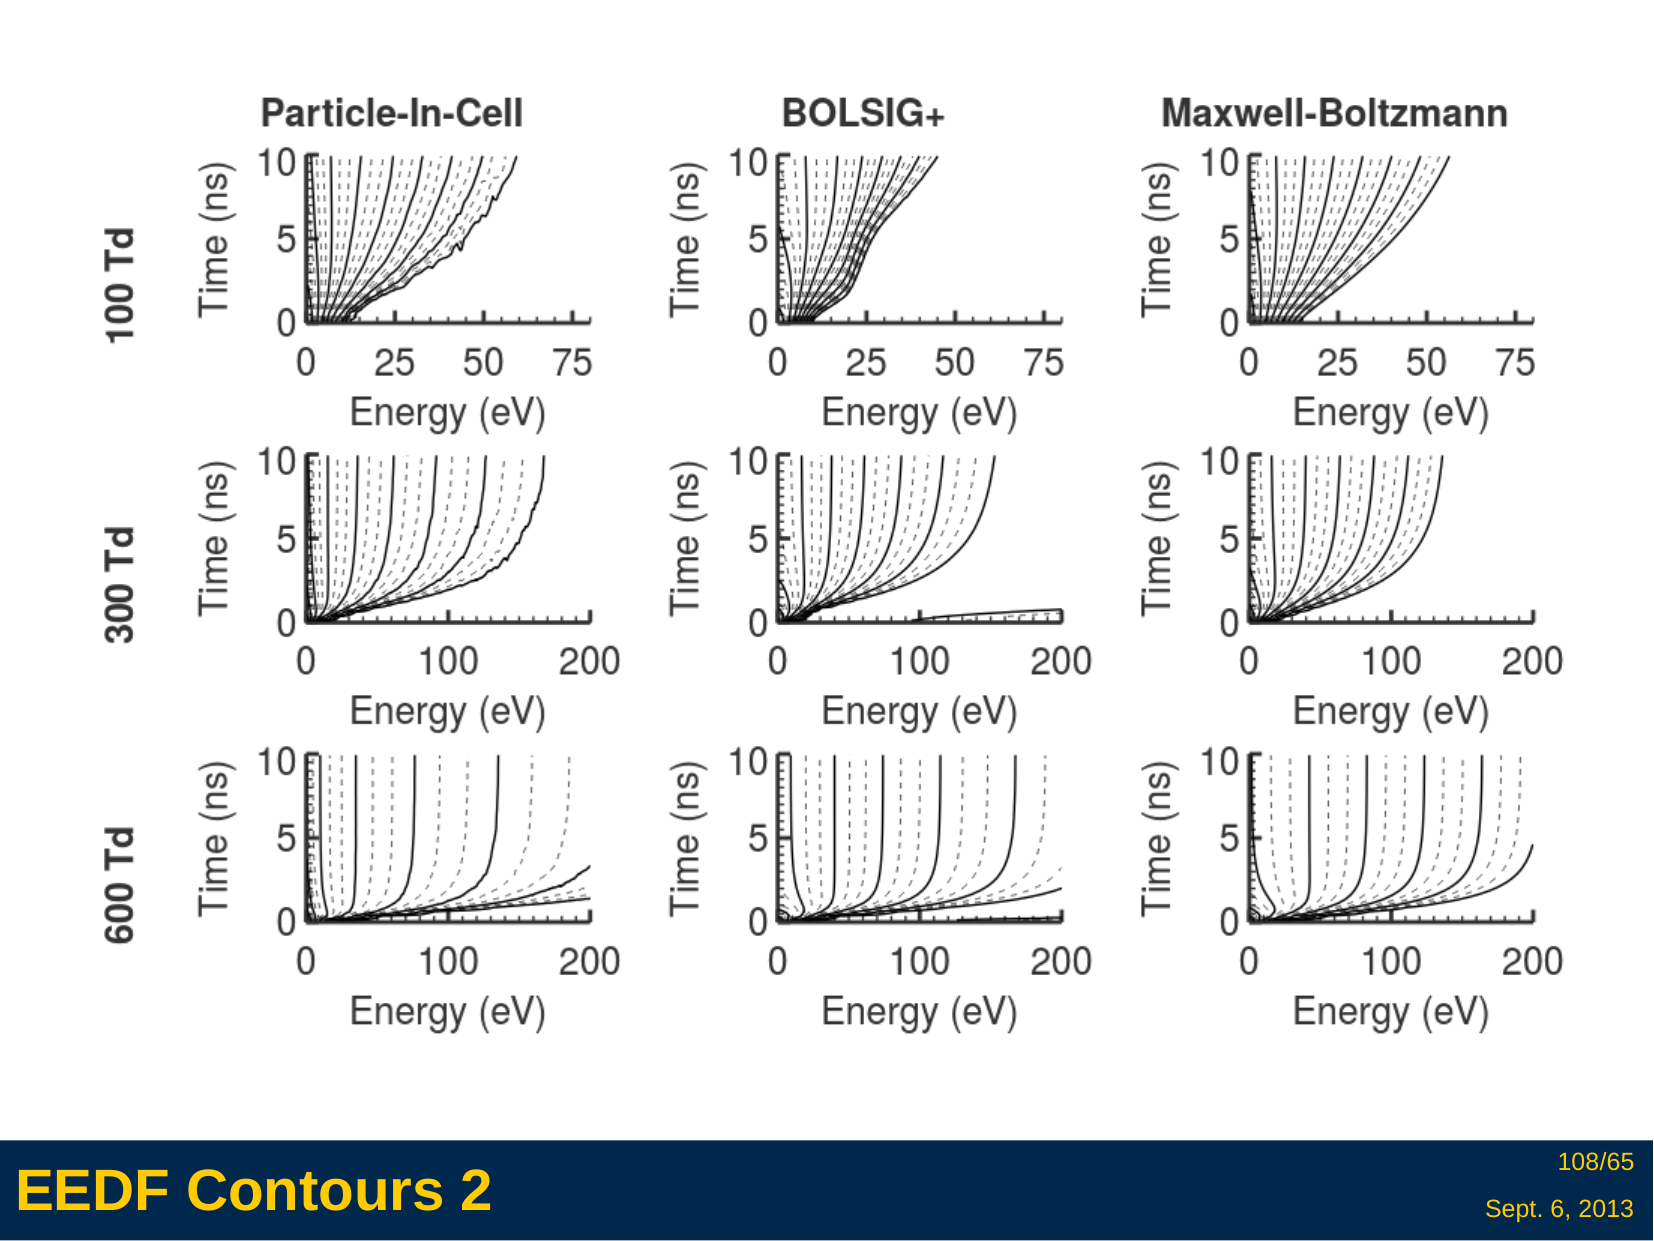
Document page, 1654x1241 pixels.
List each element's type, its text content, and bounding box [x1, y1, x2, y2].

title EEDF Contours 2 [14, 1140, 1380, 1241]
picture [82, 89, 1571, 1035]
